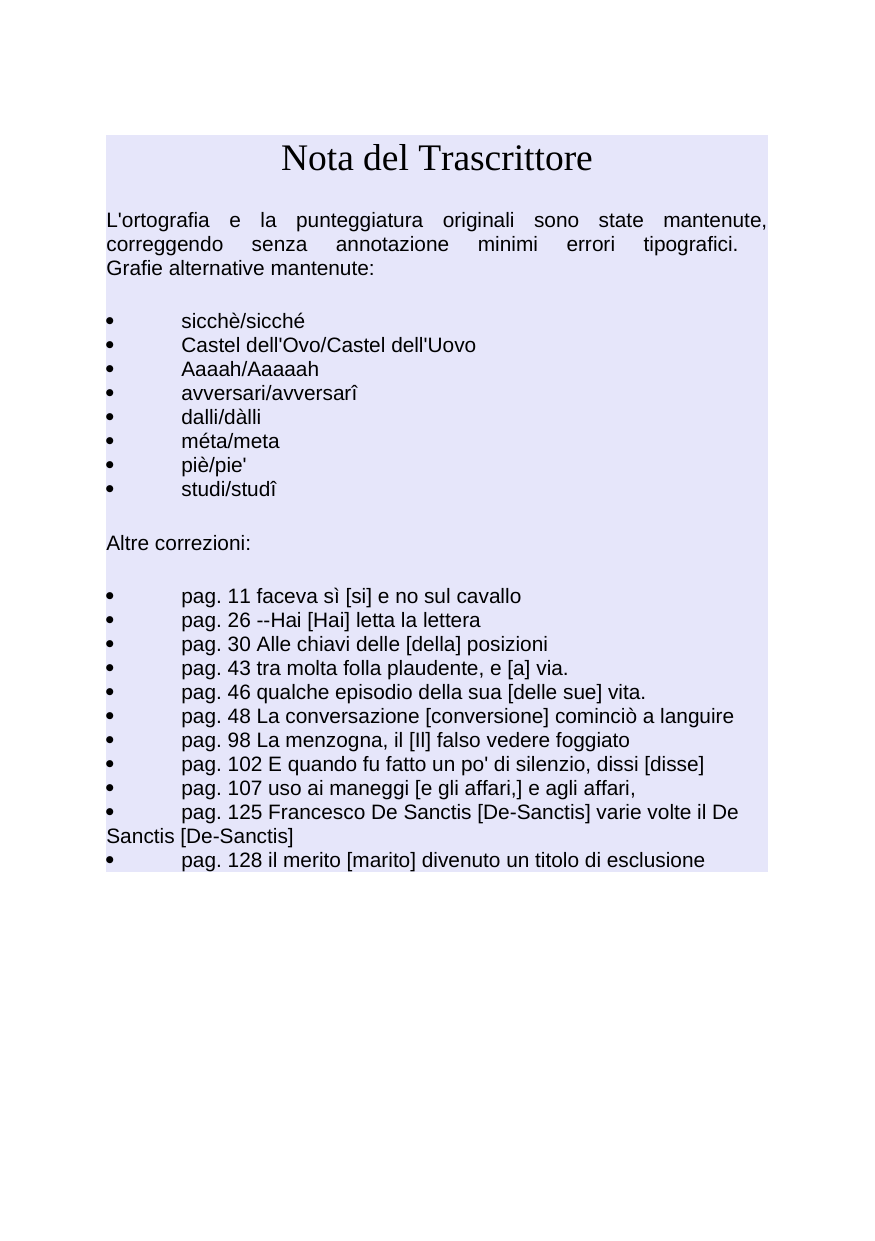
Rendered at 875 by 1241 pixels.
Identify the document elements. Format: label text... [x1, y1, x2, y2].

subtitle Nota del Trascrittore [106, 135, 768, 178]
list pag. 11 faceva sì [si] e no sul cavallo [106, 583, 768, 608]
list pag. 98 La menzogna, il [Il] falso vedere foggiato [106, 728, 768, 752]
list pag. 26 --Hai [Hai] letta la lettera [106, 608, 768, 632]
list dalli/dàlli [106, 405, 768, 429]
list pag. 46 qualche episodio della sua [delle sue] vita. [106, 680, 768, 704]
text Altre correzioni: [106, 530, 768, 554]
list Castel dell'Ovo/Castel dell'Uovo [106, 333, 768, 357]
list pag. 30 Alle chiavi delle [della] posizioni [106, 632, 768, 656]
list méta/meta [106, 429, 768, 453]
list pag. 48 La conversazione [conversione] cominciò a languire [106, 704, 768, 728]
list sicchè/sicché [106, 309, 768, 333]
list Aaaah/Aaaaah [106, 357, 768, 381]
list pag. 102 E quando fu fatto un po' di silenzio, dissi [disse] [106, 752, 768, 776]
list pag. 107 uso ai maneggi [e gli affari,] e agli affari, [106, 776, 768, 800]
text L'ortografia e la punteggiatura originali sono state mantenute, correggendo senza annotazione minimi errori tipografici. Grafie alternative mantenute: [106, 208, 768, 279]
list pag. 125 Francesco De Sanctis [De-Sanctis] varie volte il De Sanctis [De-Sanctis] [106, 800, 768, 848]
list studi/studî [106, 477, 768, 501]
list pag. 43 tra molta folla plaudente, e [a] via. [106, 656, 768, 680]
list avversari/avversarî [106, 381, 768, 405]
list piè/pie' [106, 453, 768, 477]
list pag. 128 il merito [marito] divenuto un titolo di esclusione [106, 848, 768, 872]
